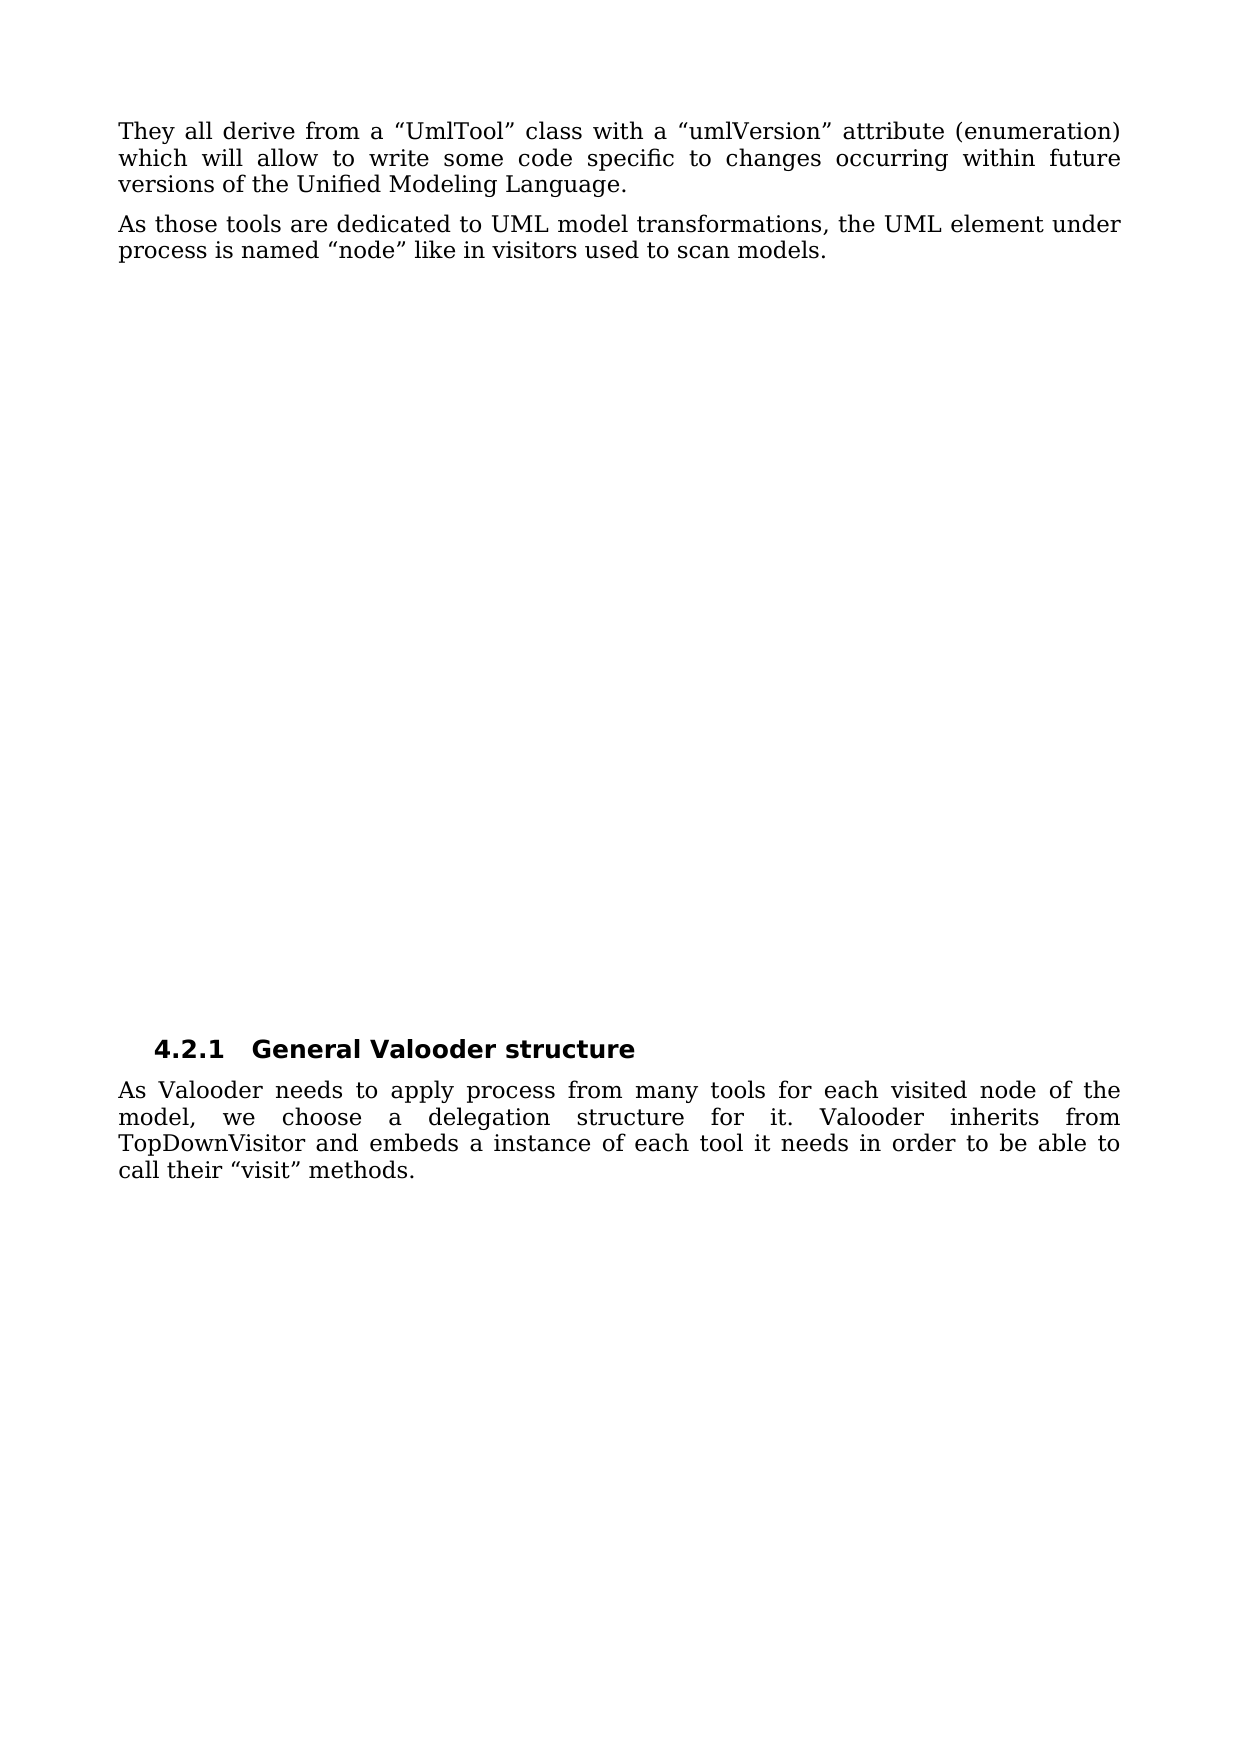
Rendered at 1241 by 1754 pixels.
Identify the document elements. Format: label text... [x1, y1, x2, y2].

text They all derive from a “UmlTool” class with a “umlVersion” attribute (enumeration) which will allow to write some code specific to changes occurring within future versions of the Unified Modeling Language. [118, 118, 1122, 198]
text As Valooder needs to apply process from many tools for each visited node of the model, we choose a delegation structure for it. Valooder inherits from TopDownVisitor and embeds a instance of each tool it needs in order to be able to call their “visit” methods. [118, 1077, 1122, 1184]
text As those tools are dedicated to UML model transformations, the UML element under process is named “node” like in visitors used to scan models. [118, 211, 1122, 264]
subtitle General Valooder structure [153, 1035, 1122, 1064]
